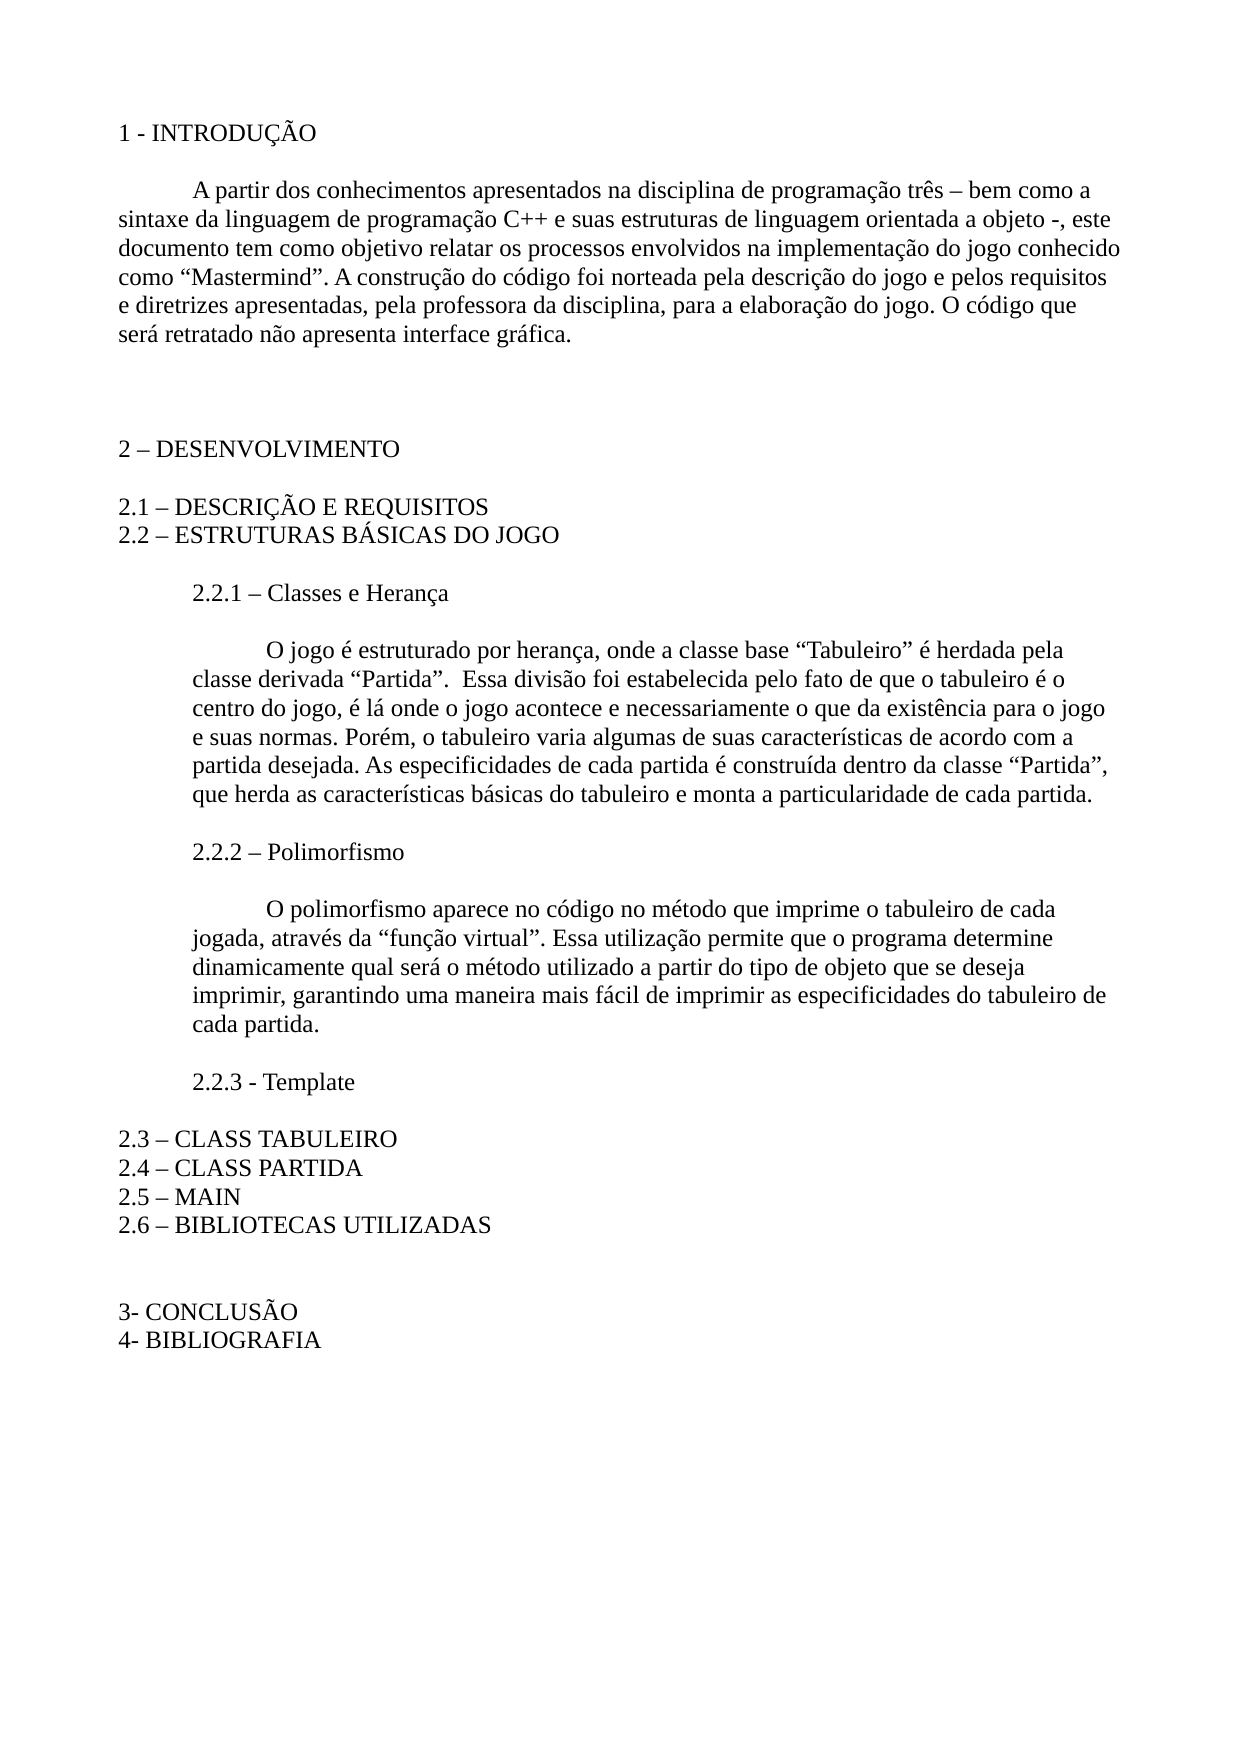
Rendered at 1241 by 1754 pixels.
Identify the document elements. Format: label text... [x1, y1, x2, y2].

text 2.3 – CLASS TABULEIRO [118, 1124, 1122, 1153]
text 2.2.3 - Template [192, 1067, 1122, 1096]
text 2.2.2 – Polimorfismo [192, 837, 1122, 866]
text 2.2 – ESTRUTURAS BÁSICAS DO JOGO [118, 521, 1122, 549]
text 3- CONCLUSÃO [118, 1297, 1122, 1326]
text 2 – DESENVOLVIMENTO [118, 434, 1122, 463]
text 4- BIBLIOGRAFIA [118, 1326, 1122, 1354]
text O jogo é estruturado por herança, onde a classe base “Tabuleiro” é herdada pela classe derivada “Partida”. Essa divisão foi estabelecida pelo fato de que o tabuleiro é o centro do jogo, é lá onde o jogo acontece e necessariamente o que da existência para o jogo e suas normas. Porém, o tabuleiro varia algumas de suas características de acordo com a partida desejada. As especificidades de cada partida é construída dentro da classe “Partida”, que herda as características básicas do tabuleiro e monta a particularidade de cada partida. [192, 607, 1122, 808]
text 2.4 – CLASS PARTIDA [118, 1153, 1122, 1182]
text 2.6 – BIBLIOTECAS UTILIZADAS [118, 1211, 1122, 1239]
text 2.2.1 – Classes e Herança [192, 578, 1122, 607]
text A partir dos conhecimentos apresentados na disciplina de programação três – bem como a sintaxe da linguagem de programação C++ e suas estruturas de linguagem orientada a objeto -, este documento tem como objetivo relatar os processos envolvidos na implementação do jogo conhecido como “Mastermind”. A construção do código foi norteada pela descrição do jogo e pelos requisitos e diretrizes apresentadas, pela professora da disciplina, para a elaboração do jogo. O código que será retratado não apresenta interface gráfica. [118, 176, 1122, 348]
text 1 - INTRODUÇÃO [118, 118, 1122, 147]
text 2.5 – MAIN [118, 1182, 1122, 1211]
text O polimorfismo aparece no código no método que imprime o tabuleiro de cada jogada, através da “função virtual”. Essa utilização permite que o programa determine dinamicamente qual será o método utilizado a partir do tipo de objeto que se deseja imprimir, garantindo uma maneira mais fácil de imprimir as especificidades do tabuleiro de cada partida. [192, 894, 1122, 1038]
text 2.1 – DESCRIÇÃO E REQUISITOS [118, 492, 1122, 521]
